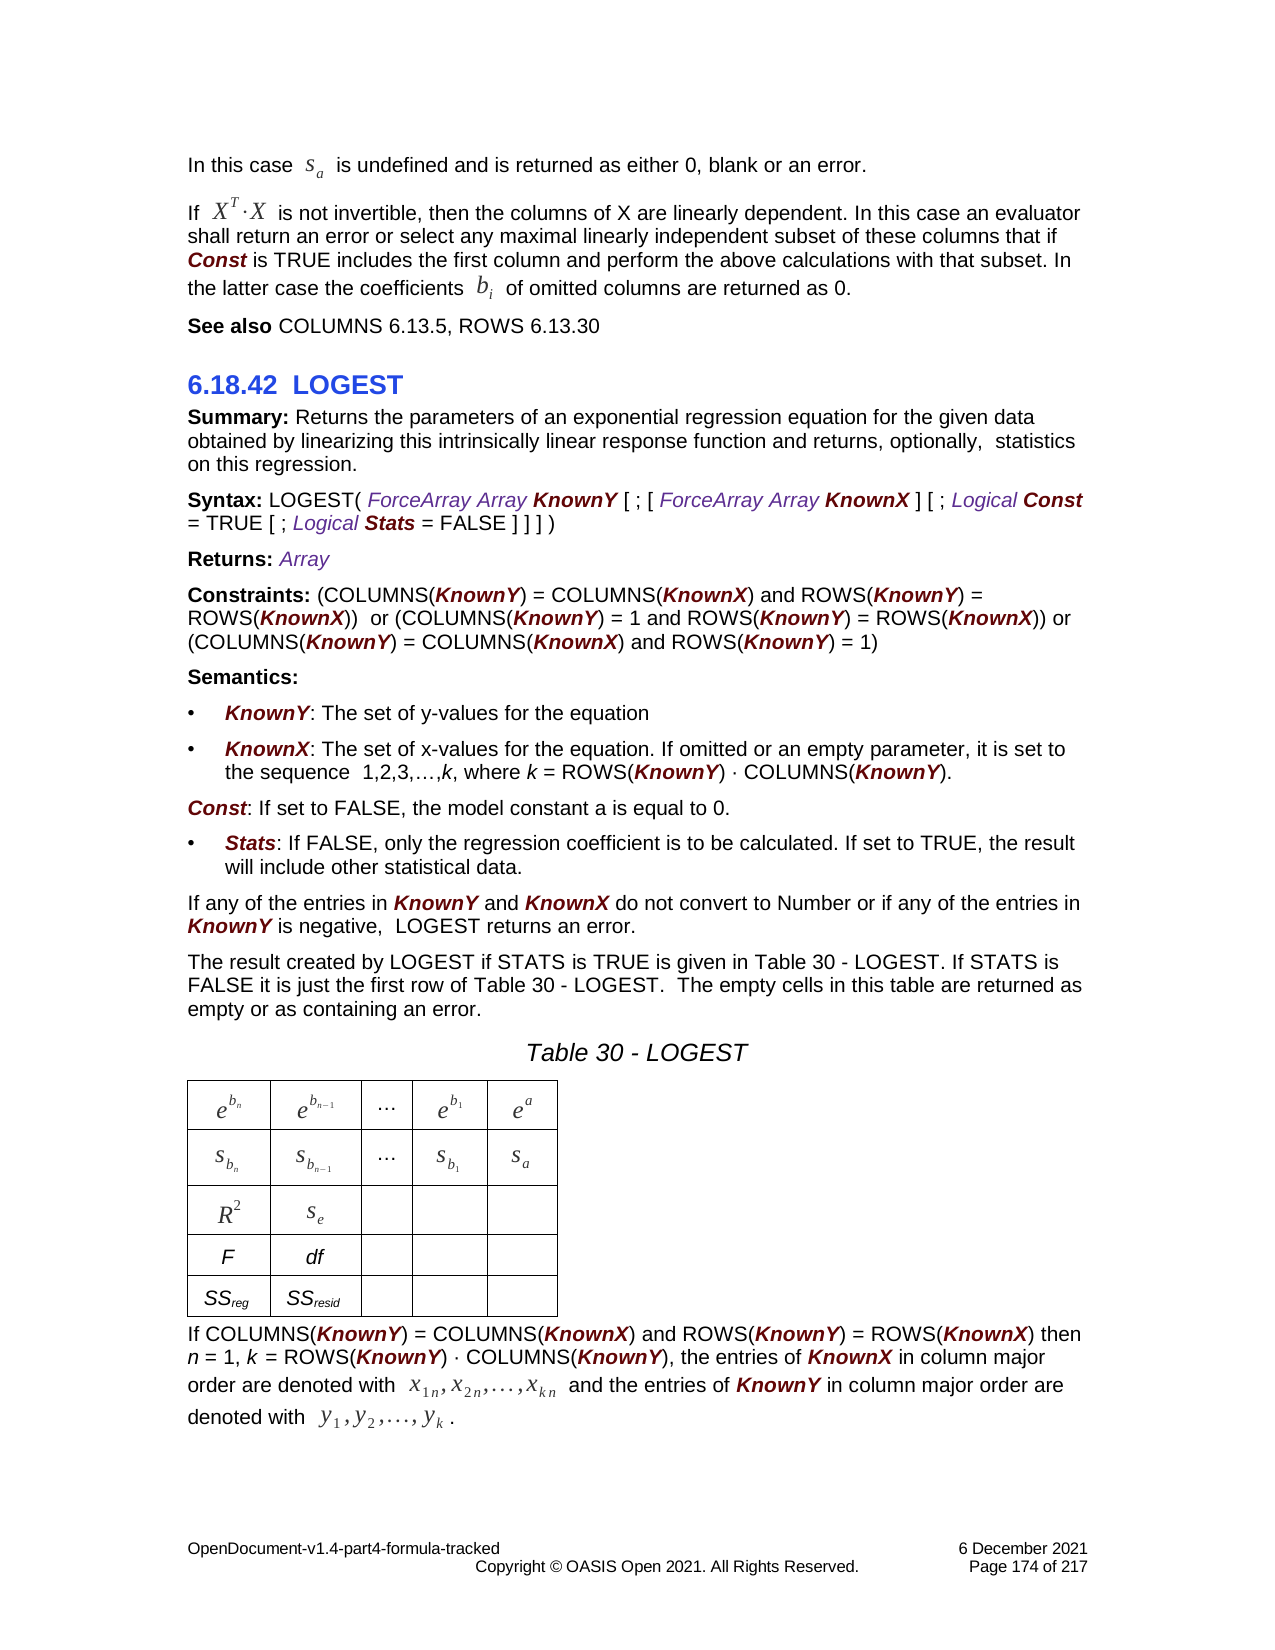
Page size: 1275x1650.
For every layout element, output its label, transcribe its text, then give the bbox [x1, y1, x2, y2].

table_cell [271, 1130, 361, 1185]
table_cell [413, 1235, 487, 1275]
list KnownY: The set of y-values for the equation [187, 701, 1088, 725]
table_cell [413, 1130, 487, 1185]
text Semantics: [187, 666, 1088, 689]
text See also COLUMNS 6.13.5, ROWS 6.13.30 [187, 315, 1088, 338]
table_cell [188, 1186, 270, 1234]
table_cell F [188, 1235, 270, 1275]
text The result created by LOGEST if STATS is TRUE is given in Table 30 - LOGEST. If STATS is FALSE it is just the first row of Table 30 - LOGEST. The empty cells in this table are returned as empty or as containing an error. [187, 950, 1088, 1021]
text Syntax: LOGEST( ForceArray Array KnownY [ ; [ ForceArray Array KnownX ] [ ; Logical Const = TRUE [ ; Logical Stats = FALSE ] ] ] ) [187, 488, 1088, 535]
text If any of the entries in KnownY and KnownX do not convert to Number or if any of the entries in KnownY is negative, LOGEST returns an error. [187, 891, 1088, 938]
table_header [188, 1081, 270, 1129]
table_cell [188, 1130, 270, 1185]
text If is not invertible, then the columns of X are linearly dependent. In this case an evaluator shall return an error or select any maximal linearly independent subset of these columns that if Const is TRUE includes the first column and perform the above calculations with that subset. In the latter case the coefficients of omitted columns are returned as 0. [187, 193, 1088, 303]
subtitle LOGEST [187, 369, 1088, 399]
table_cell [488, 1276, 557, 1316]
table_cell [362, 1186, 412, 1234]
text Constraints: (COLUMNS(KnownY) = COLUMNS(KnownX) and ROWS(KnownY) = ROWS(KnownX)) or (COLUMNS(KnownY) = 1 and ROWS(KnownY) = ROWS(KnownX)) or (COLUMNS(KnownY) = COLUMNS(KnownX) and ROWS(KnownY) = 1) [187, 583, 1088, 654]
text Returns: Array [187, 547, 1088, 571]
table_cell SSreg [188, 1276, 270, 1316]
table_cell [413, 1186, 487, 1234]
table_cell SSresid [271, 1276, 361, 1316]
table_header … [362, 1081, 412, 1129]
table_header [413, 1081, 487, 1129]
text Table 30 - LOGEST [187, 1039, 1088, 1067]
table_header [271, 1081, 361, 1129]
list Stats: If FALSE, only the regression coefficient is to be calculated. If set to TRUE, the result will include other statistical data. [187, 832, 1088, 879]
table_cell [413, 1276, 487, 1316]
table_cell [362, 1276, 412, 1316]
table_cell [271, 1186, 361, 1234]
text Summary: Returns the parameters of an exponential regression equation for the given data obtained by linearizing this intrinsically linear response function and returns, optionally, statistics on this regression. [187, 406, 1088, 476]
table_cell df [271, 1235, 361, 1275]
table_cell [488, 1130, 557, 1185]
table_cell [488, 1186, 557, 1234]
table_header [488, 1081, 557, 1129]
table_cell … [362, 1130, 412, 1185]
list KnownX: The set of x-values for the equation. If omitted or an empty parameter, it is set to the sequence 1,2,3,…,k, where k = ROWS(KnownY) ∙ COLUMNS(KnownY). [187, 737, 1088, 784]
text Const: If set to FALSE, the model constant a is equal to 0. [187, 796, 1088, 820]
text If COLUMNS(KnownY) = COLUMNS(KnownX) and ROWS(KnownY) = ROWS(KnownX) then n = 1, k = ROWS(KnownY) ∙ COLUMNS(KnownY), the entries of KnownX in column major order are denoted with and the entries of KnownY in column major order are denoted with . [187, 1322, 1088, 1432]
text In this case is undefined and is returned as either 0, blank or an error. [187, 150, 1088, 181]
table_cell [362, 1235, 412, 1275]
table_cell [488, 1235, 557, 1275]
